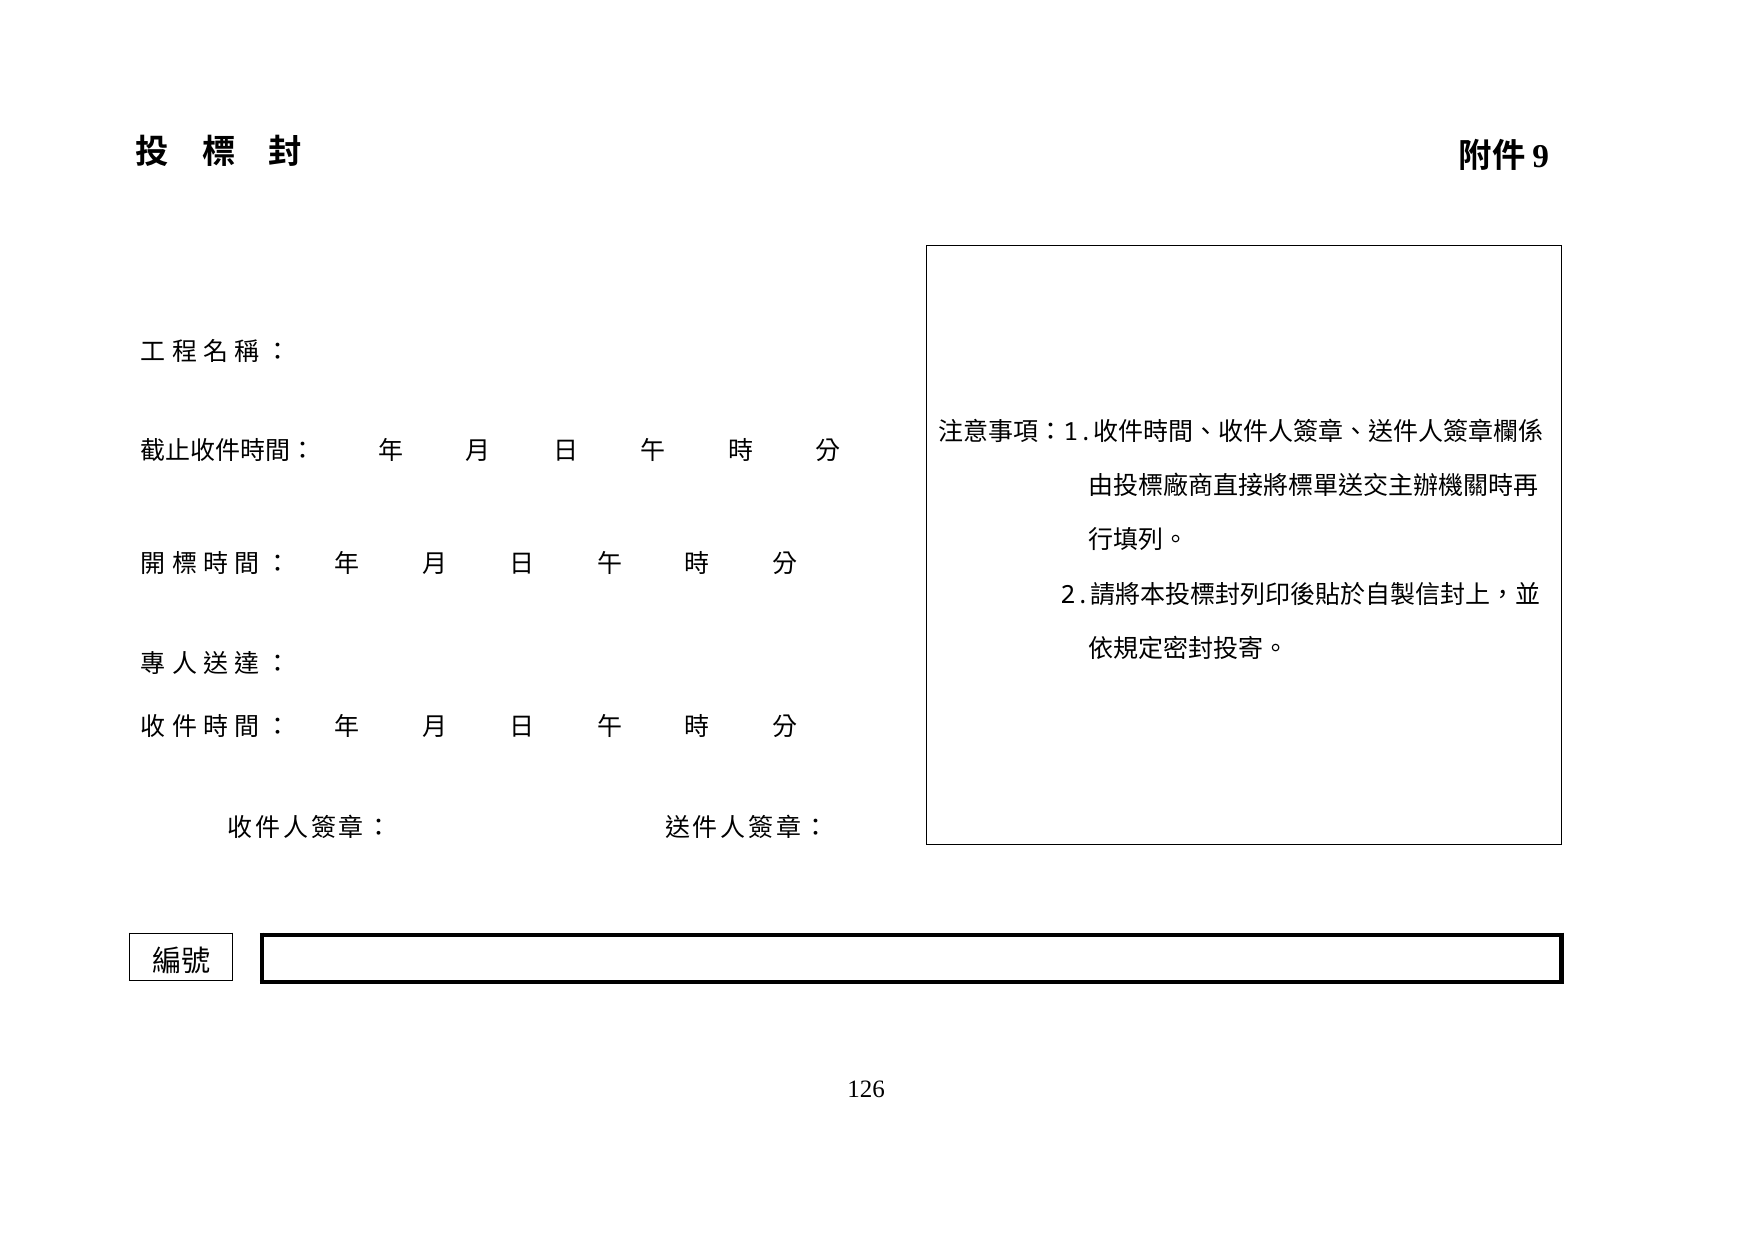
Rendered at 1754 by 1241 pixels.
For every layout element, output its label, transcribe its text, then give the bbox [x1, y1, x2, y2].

table_cell [264, 937, 1559, 979]
table_header 工程名稱： 截止收件時間： 年 月 日 午 時 分 開標時間： 年 月 日 午 時 分 專人送達： 收件時間： 年 月 日 午 時 分 收件人簽章： 送件人簽章： [129, 245, 926, 844]
table_cell [129, 844, 1561, 933]
table_cell [233, 933, 260, 979]
table_cell 編號 [130, 934, 232, 979]
text 投 標 封 [135, 123, 313, 173]
table_header 注意事項：1.收件時間、收件人簽章、送件人簽章欄係由投標廠商直接將標單送交主辦機關時再行填列。 2.請將本投標封列印後貼於自製信封上，並依規定密封投寄。 [927, 246, 1561, 844]
text 附件9 [1459, 127, 1552, 170]
